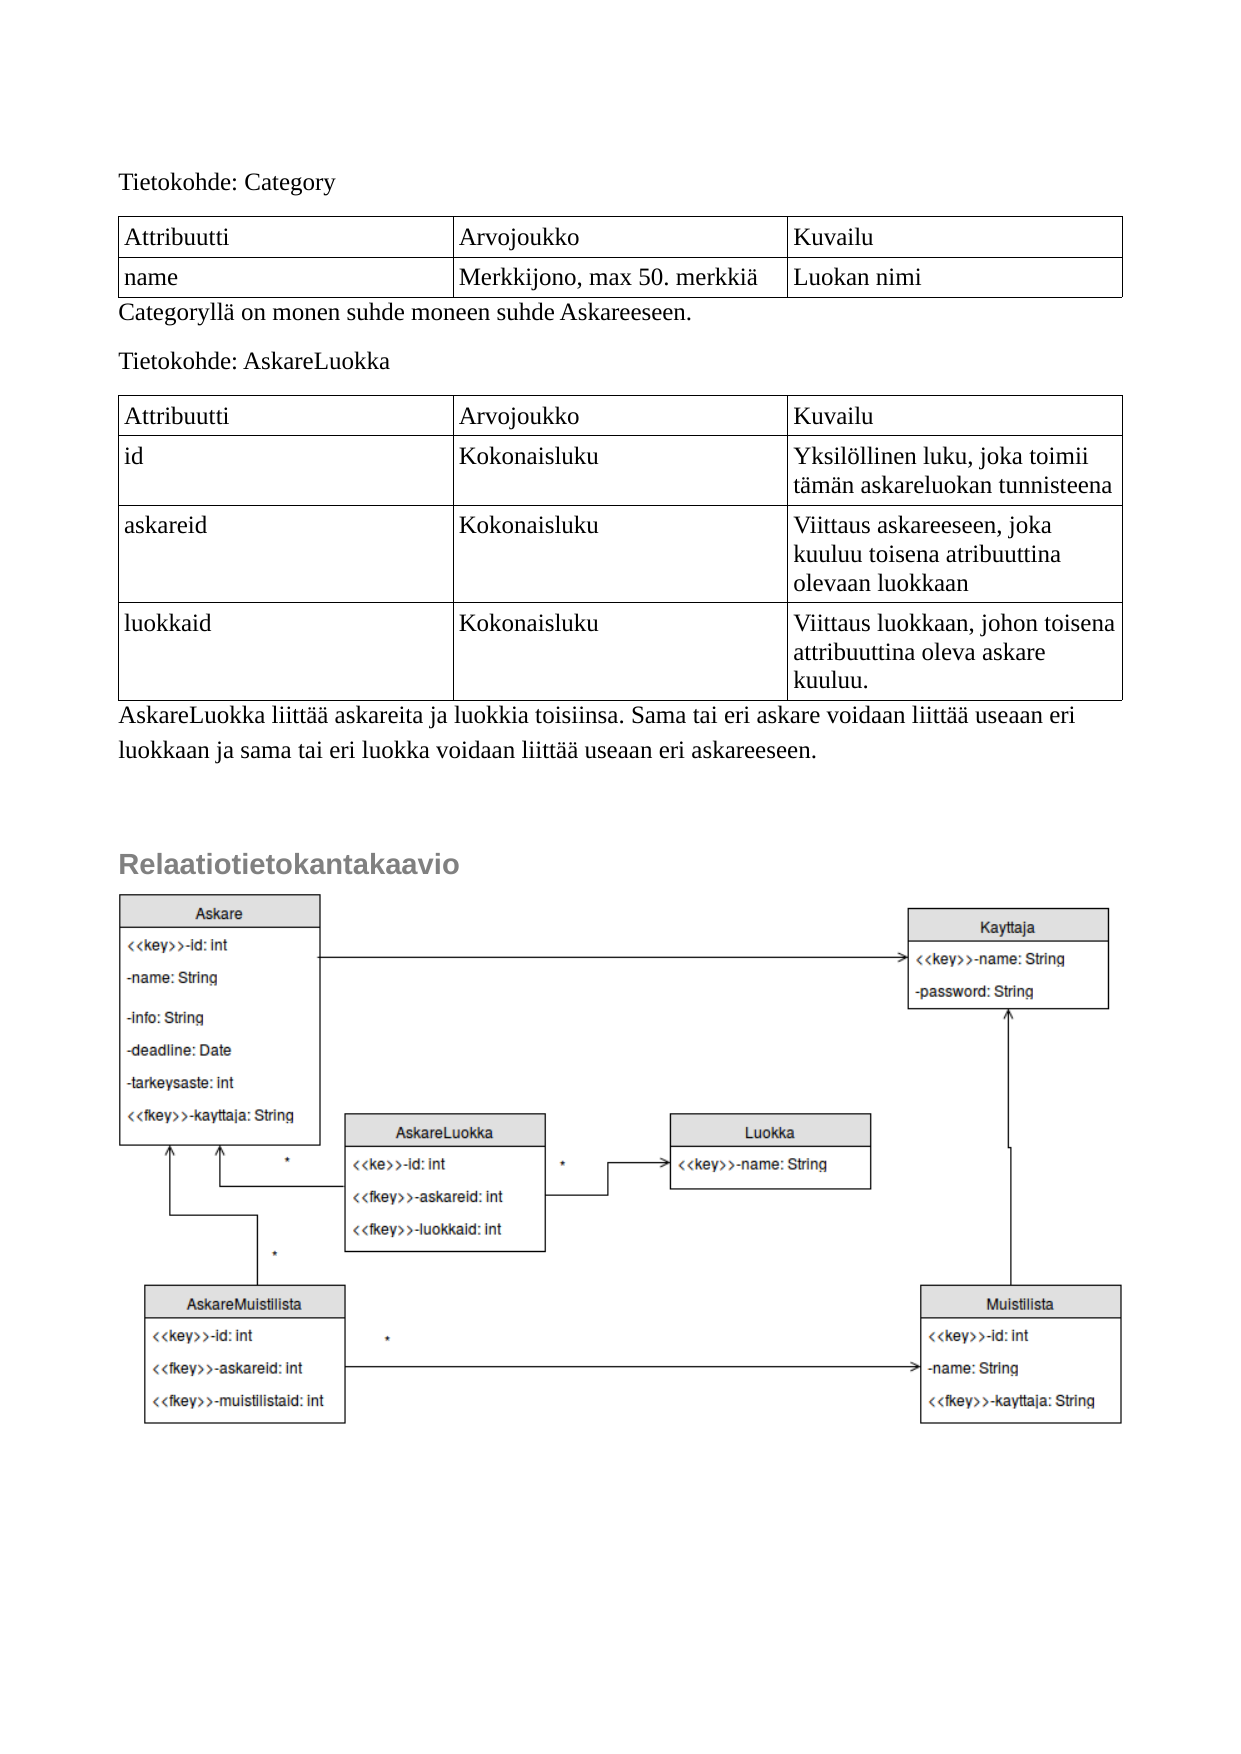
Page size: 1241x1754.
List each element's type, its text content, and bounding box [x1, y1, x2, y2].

table_cell name [119, 258, 453, 297]
text Categoryllä on monen suhde moneen suhde Askareeseen. [118, 298, 1122, 326]
table_cell Luokan nimi [788, 258, 1122, 297]
table_cell Merkkijono, max 50. merkkiä [454, 258, 787, 297]
table_header Attribuutti [119, 396, 453, 435]
text Tietokohde: AskareLuokka [118, 346, 1122, 375]
table_cell askareid [119, 506, 453, 602]
table_header Attribuutti [119, 217, 453, 257]
table_cell id [119, 436, 453, 504]
table_cell Kokonaisluku [454, 603, 787, 700]
subtitle Relaatiotietokantakaavio [118, 847, 1122, 881]
table_cell Kokonaisluku [454, 506, 787, 602]
table_header Arvojoukko [454, 217, 787, 257]
table_cell Kokonaisluku [454, 436, 787, 504]
text AskareLuokka liittää askareita ja luokkia toisiinsa. Sama tai eri askare voidaan liittää useaan eri luokkaan ja sama tai eri luokka voidaan liittää useaan eri askareeseen. [118, 701, 1122, 763]
table_cell luokkaid [119, 603, 453, 700]
text Tietokohde: Category [118, 167, 1122, 196]
table_header Kuvailu [788, 217, 1122, 257]
table_header Kuvailu [788, 396, 1122, 435]
table_cell Yksilöllinen luku, joka toimii tämän askareluokan tunnisteena [788, 436, 1122, 504]
table_cell Viittaus luokkaan, johon toisena attribuuttina oleva askare kuuluu. [788, 603, 1122, 700]
table_cell Viittaus askareeseen, joka kuuluu toisena atribuuttina olevaan luokkaan [788, 506, 1122, 602]
table_header Arvojoukko [454, 396, 787, 435]
